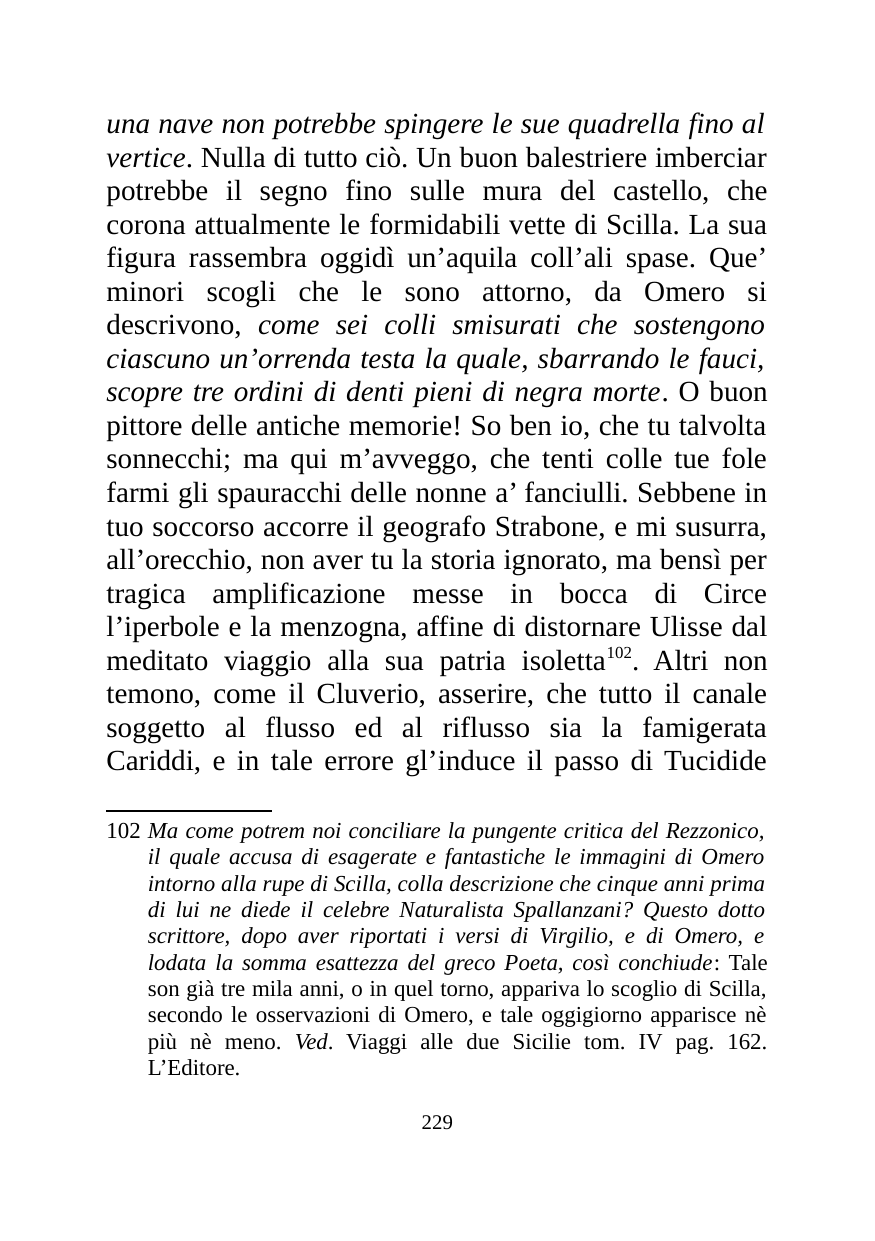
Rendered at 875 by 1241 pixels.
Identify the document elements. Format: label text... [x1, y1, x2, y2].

text Ma come potrem noi conciliare la pungente critica del Rezzonico, il quale accusa di esagerate e fantastiche le immagini di Omero intorno alla rupe di Scilla, colla descrizione che cinque anni prima di lui ne diede il celebre Naturalista Spallanzani? Questo dotto scrittore, dopo aver riportati i versi di Virgilio, e di Omero, e lodata la somma esattezza del greco Poeta, così conchiude: Tale son già tre mila anni, o in quel torno, appariva lo scoglio di Scilla, secondo le osservazioni di Omero, e tale oggigiorno apparisce nè più nè meno. Ved. Viaggi alle due Sicilie tom. IV pag. 162. L’Editore. [106, 817, 768, 1080]
text una nave non potrebbe spingere le sue quadrella fino al vertice. Nulla di tutto ciò. Un buon balestriere imberciar potrebbe il segno fino sulle mura del castello, che corona attualmente le formidabili vette di Scilla. La sua figura rassembra oggidì un’aquila coll’ali spase. Que’ minori scogli che le sono attorno, da Omero si descrivono, come sei colli smisurati che sostengono ciascuno un’orrenda testa la quale, sbarrando le fauci, scopre tre ordini di denti pieni di negra morte. O buon pittore delle antiche memorie! So ben io, che tu talvolta sonnecchi; ma qui m’avveggo, che tenti colle tue fole farmi gli spauracchi delle nonne a’ fanciulli. Sebbene in tuo soccorso accorre il geografo Strabone, e mi susurra, all’orecchio, non aver tu la storia ignorato, ma bensì per tragica amplificazione messe in bocca di Circe l’iperbole e la menzogna, affine di distornare Ulisse dal meditato viaggio alla sua patria isoletta. Altri non temono, come il Cluverio, asserire, che tutto il canale soggetto al flusso ed al riflusso sia la famigerata Cariddi, e in tale errore gl’induce il passo di Tucidide [106, 106, 768, 777]
